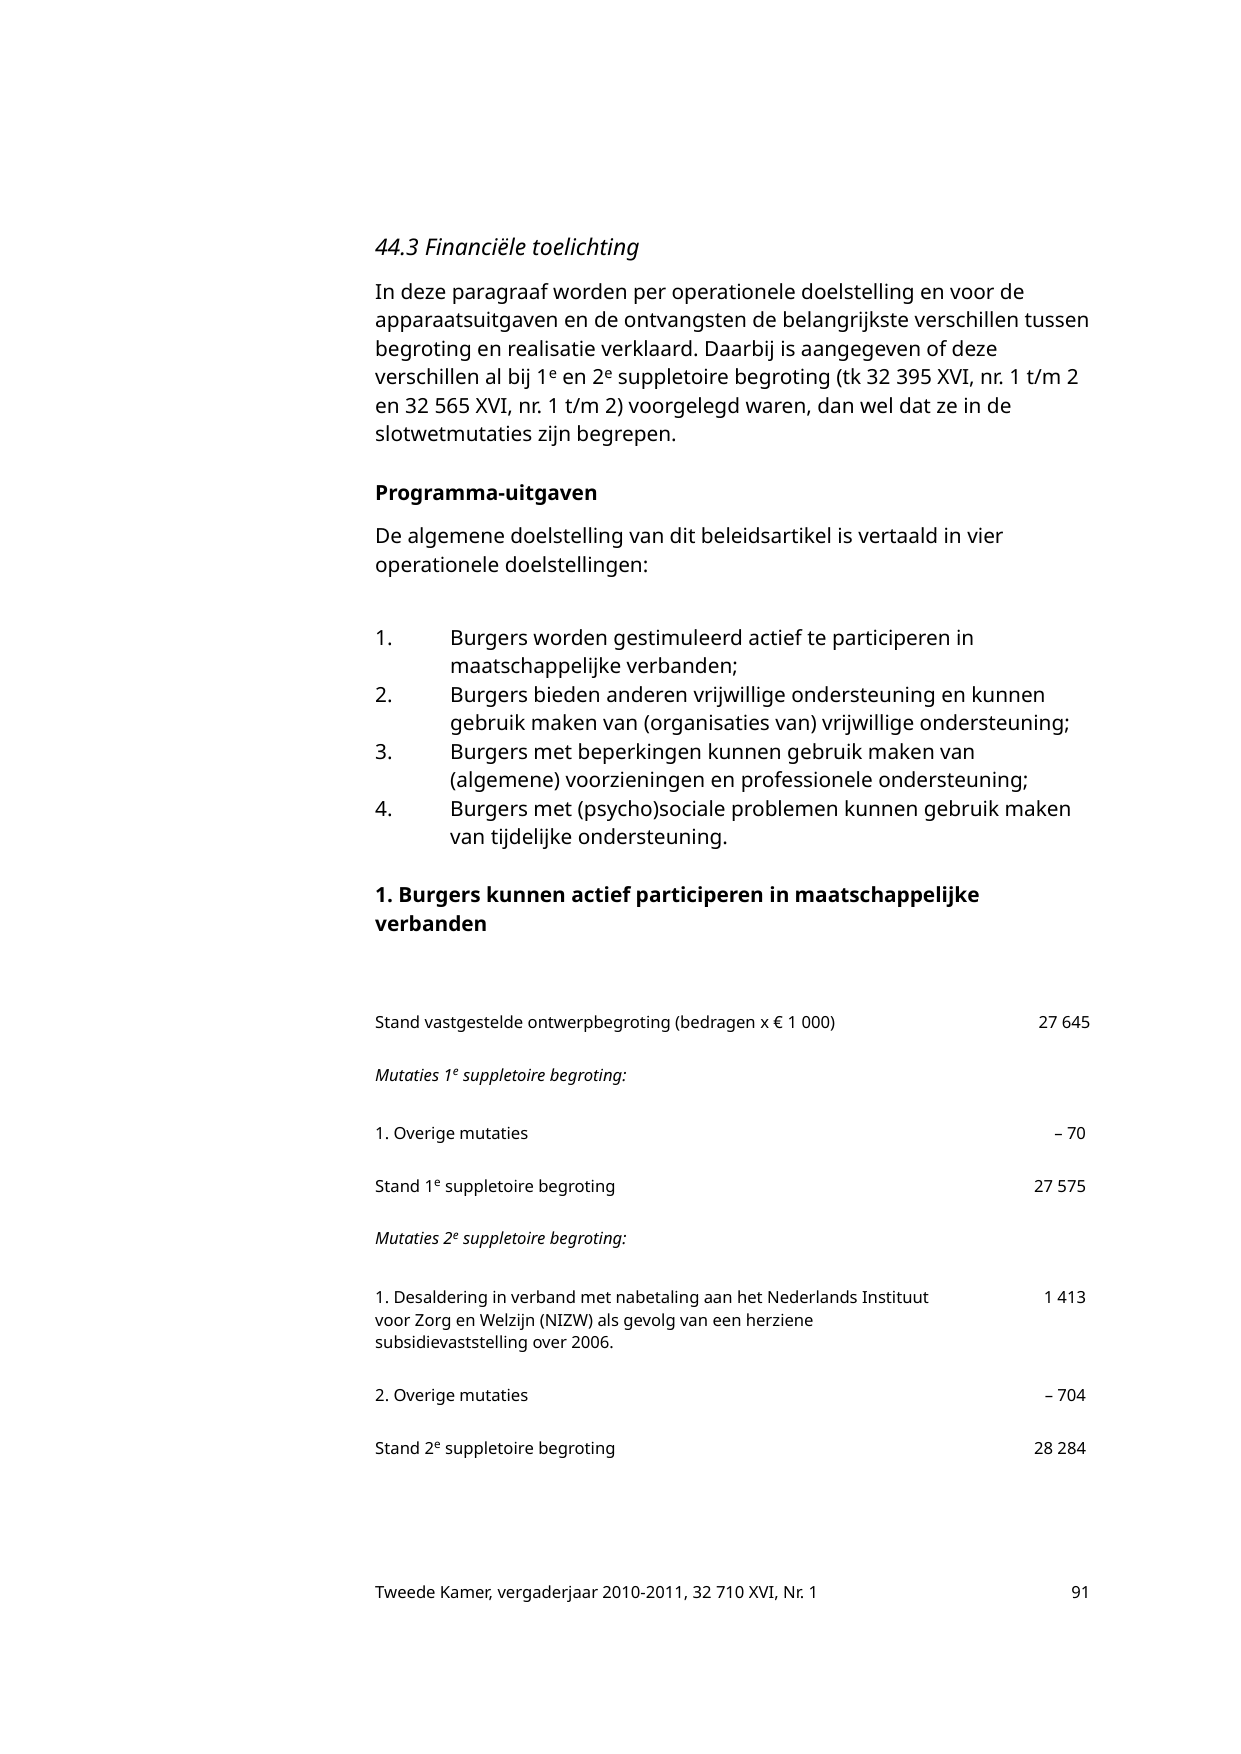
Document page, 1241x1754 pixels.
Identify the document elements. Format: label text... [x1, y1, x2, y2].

table_cell 1 413 [961, 1285, 1090, 1383]
subtitle 44.3 Financiële toelichting [375, 231, 1090, 262]
table_cell Mutaties 1e suppletoire begroting: [375, 1063, 961, 1122]
table_cell Stand 1e suppletoire begroting [375, 1174, 961, 1227]
list Burgers met (psycho)sociale problemen kunnen gebruik maken van tijdelijke ondersteuning. [375, 794, 1090, 851]
list Burgers met beperkingen kunnen gebruik maken van (algemene) voorzieningen en professionele ondersteuning; [375, 737, 1090, 794]
table_cell Mutaties 2e suppletoire begroting: [375, 1227, 961, 1285]
text De algemene doelstelling van dit beleidsartikel is vertaald in vier operationele doelstellingen: [375, 521, 1090, 578]
table_header 27 645 [961, 1010, 1090, 1063]
table_cell – 70 [961, 1122, 1090, 1174]
table_cell 27 575 [961, 1174, 1090, 1227]
text In deze paragraaf worden per operationele doelstelling en voor de apparaatsuitgaven en de ontvangsten de belangrijkste verschillen tussen begroting en realisatie verklaard. Daarbij is aangegeven of deze verschillen al bij 1e en 2e suppletoire begroting (tk 32 395 XVI, nr. 1 t/m 2 en 32 565 XVI, nr. 1 t/m 2) voorgelegd waren, dan wel dat ze in de slotwetmutaties zijn begrepen. [375, 277, 1090, 448]
list Burgers bieden anderen vrijwillige ondersteuning en kunnen gebruik maken van (organisaties van) vrijwillige ondersteuning; [375, 680, 1090, 737]
text 1. Burgers kunnen actief participeren in maatschappelijke verbanden [375, 881, 1090, 937]
table_cell 2. Overige mutaties [375, 1384, 961, 1436]
table_cell 1. Desaldering in verband met nabetaling aan het Nederlands Instituut voor Zorg en Welzijn (NIZW) als gevolg van een herziene subsidievaststelling over 2006. [375, 1285, 961, 1383]
table_cell [961, 1063, 1090, 1122]
table_cell – 704 [961, 1384, 1090, 1436]
table_header Stand vastgestelde ontwerpbegroting (bedragen x € 1 000) [375, 1010, 961, 1063]
table_cell Stand 2e suppletoire begroting [375, 1436, 961, 1489]
table_cell [961, 1227, 1090, 1285]
table_cell 1. Overige mutaties [375, 1122, 961, 1174]
list Burgers worden gestimuleerd actief te participeren in maatschappelijke verbanden; [375, 623, 1090, 680]
text Programma-uitgaven [375, 478, 1090, 506]
table_cell 28 284 [961, 1436, 1090, 1489]
